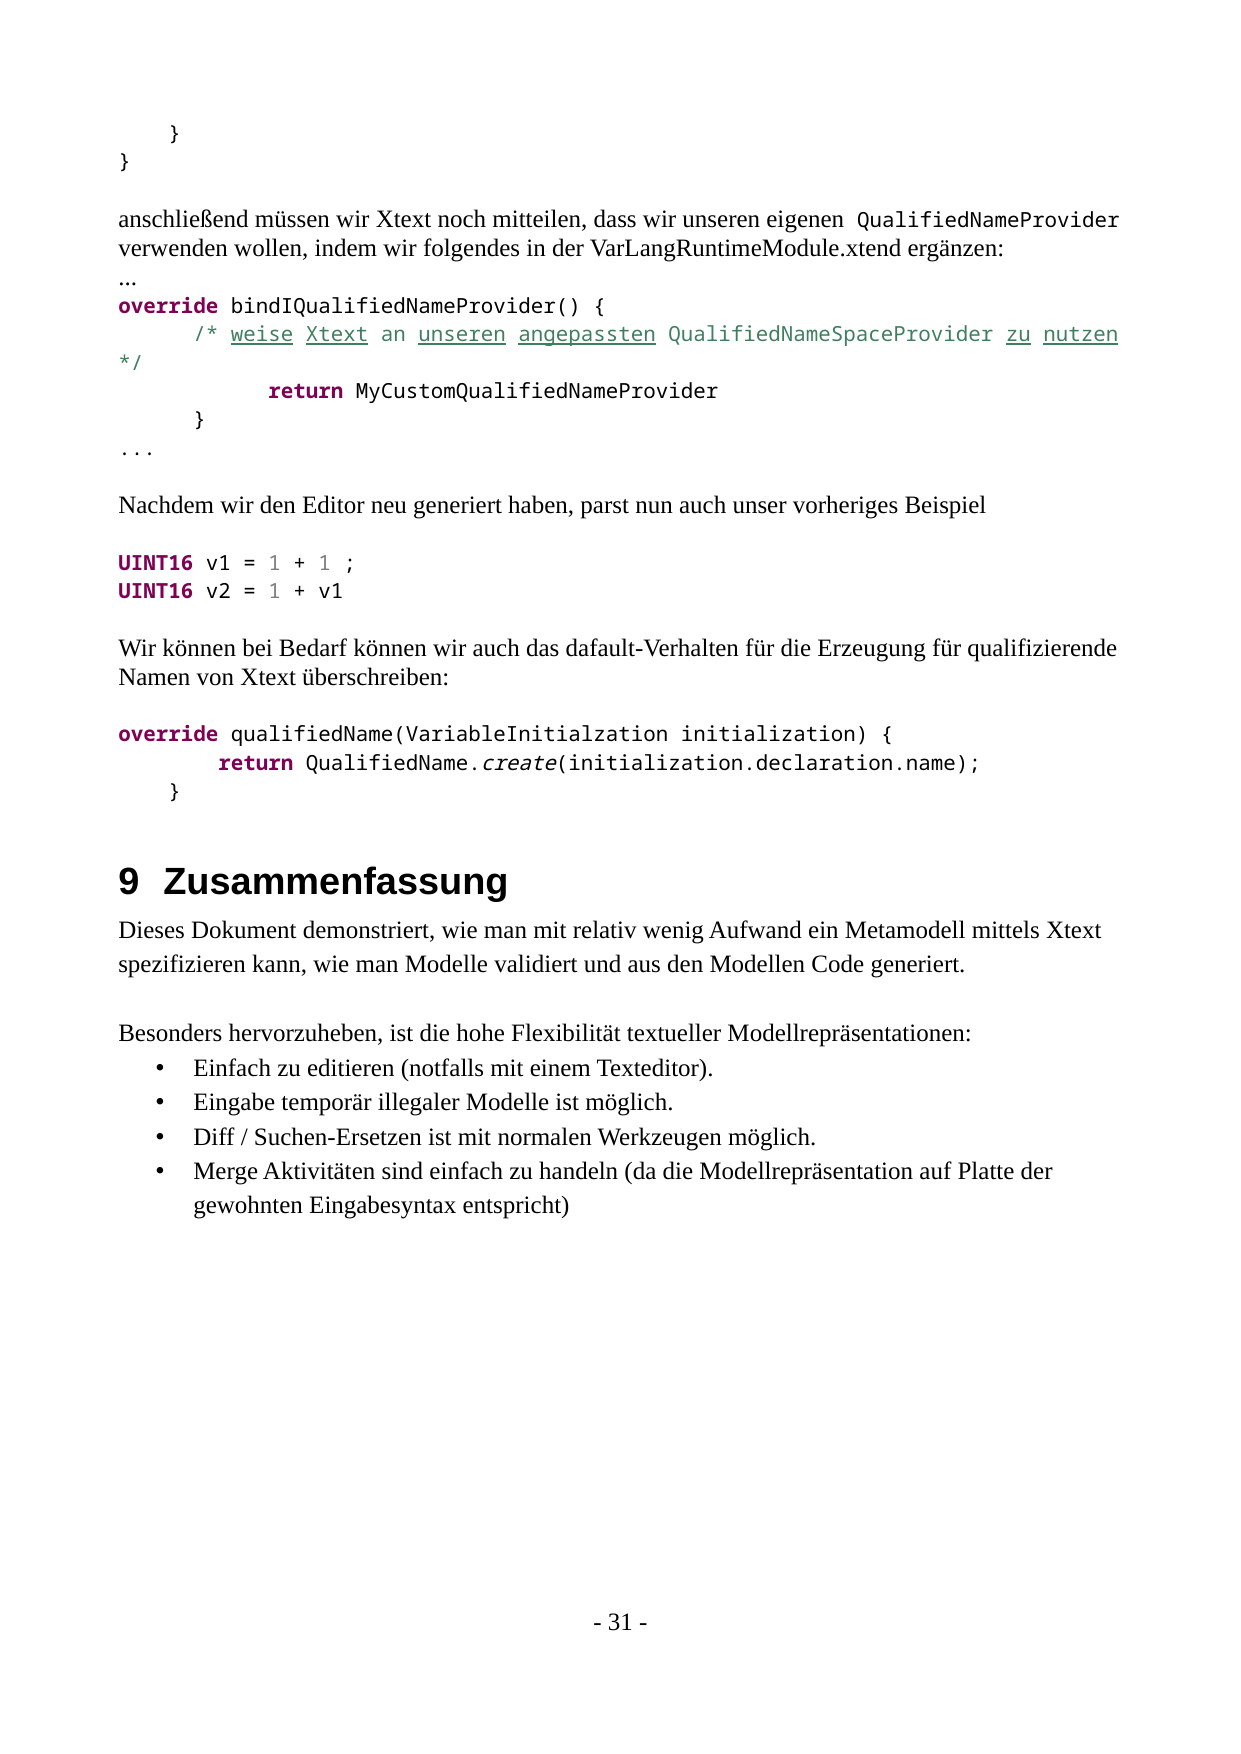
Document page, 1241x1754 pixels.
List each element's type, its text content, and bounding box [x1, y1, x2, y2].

text Dieses Dokument demonstriert, wie man mit relativ wenig Aufwand ein Metamodell mittels Xtext spezifizieren kann, wie man Modelle validiert und aus den Modellen Code generiert. [118, 915, 1122, 978]
text return QualifiedName.create(initialization.declaration.name); [118, 748, 1122, 776]
list Einfach zu editieren (notfalls mit einem Texteditor). [156, 1053, 1122, 1081]
text UINT16 v1 = 1 + 1 ; [118, 548, 1122, 576]
list Diff / Suchen-Ersetzen ist mit normalen Werkzeugen möglich. [156, 1122, 1122, 1150]
text UINT16 v2 = 1 + v1 [118, 576, 1122, 604]
list Eingabe temporär illegaler Modelle ist möglich. [156, 1087, 1122, 1116]
text override bindIQualifiedNameProvider() { [118, 291, 1122, 319]
text /* weise Xtext an unseren angepassten QualifiedNameSpaceProvider zu nutzen */ [118, 319, 1122, 376]
text } [118, 404, 1122, 433]
text } [118, 118, 1122, 147]
text ... [118, 262, 1122, 291]
text anschließend müssen wir Xtext noch mitteilen, dass wir unseren eigenen QualifiedNameProvider verwenden wollen, indem wir folgendes in der VarLangRuntimeModule.xtend ergänzen: [118, 204, 1122, 262]
text Wir können bei Bedarf können wir auch das dafault-Verhalten für die Erzeugung für qualifizierende Namen von Xtext überschreiben: [118, 633, 1122, 691]
text return MyCustomQualifiedNameProvider [118, 376, 1122, 404]
list Merge Aktivitäten sind einfach zu handeln (da die Modellrepräsentation auf Platte der gewohnten Eingabesyntax entspricht) [156, 1156, 1122, 1219]
subtitle Zusammenfassung [118, 858, 1122, 902]
text Besonders hervorzuheben, ist die hohe Flexibilität textueller Modellrepräsentationen: [118, 1018, 1122, 1047]
text } [118, 776, 1122, 805]
text override qualifiedName(VariableInitialzation initialization) { [118, 719, 1122, 748]
text ... [118, 433, 1122, 461]
text Nachdem wir den Editor neu generiert haben, parst nun auch unser vorheriges Beispiel [118, 490, 1122, 519]
text } [118, 147, 1122, 175]
